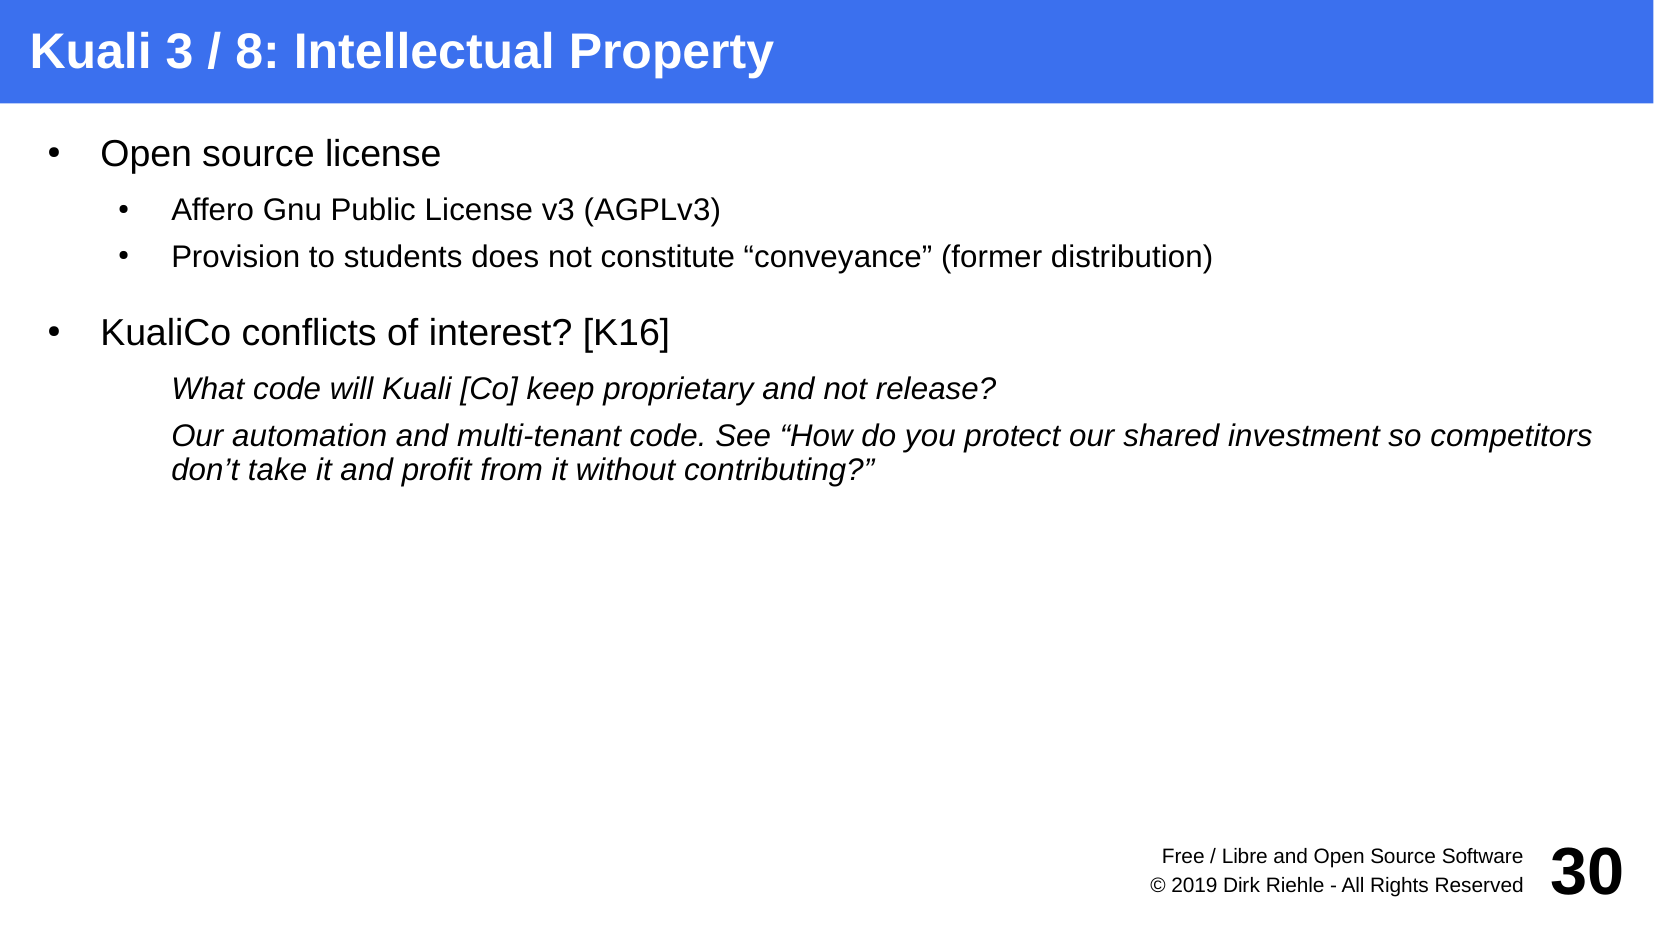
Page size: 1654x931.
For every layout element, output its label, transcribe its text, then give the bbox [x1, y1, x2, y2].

list Open source license Affero Gnu Public License v3 (AGPLv3) Provision to students does not constitute “conveyance” (former distribution) KualiCo conflicts of interest? [K16] What code will Kuali [Co] keep proprietary and not release? Our automation and multi-tenant code. See “How do you protect our shared investment so competitors don’t take it and profit from it without contributing?” [29, 132, 1625, 813]
title Kuali 3 / 8: Intellectual Property [0, 0, 1654, 104]
